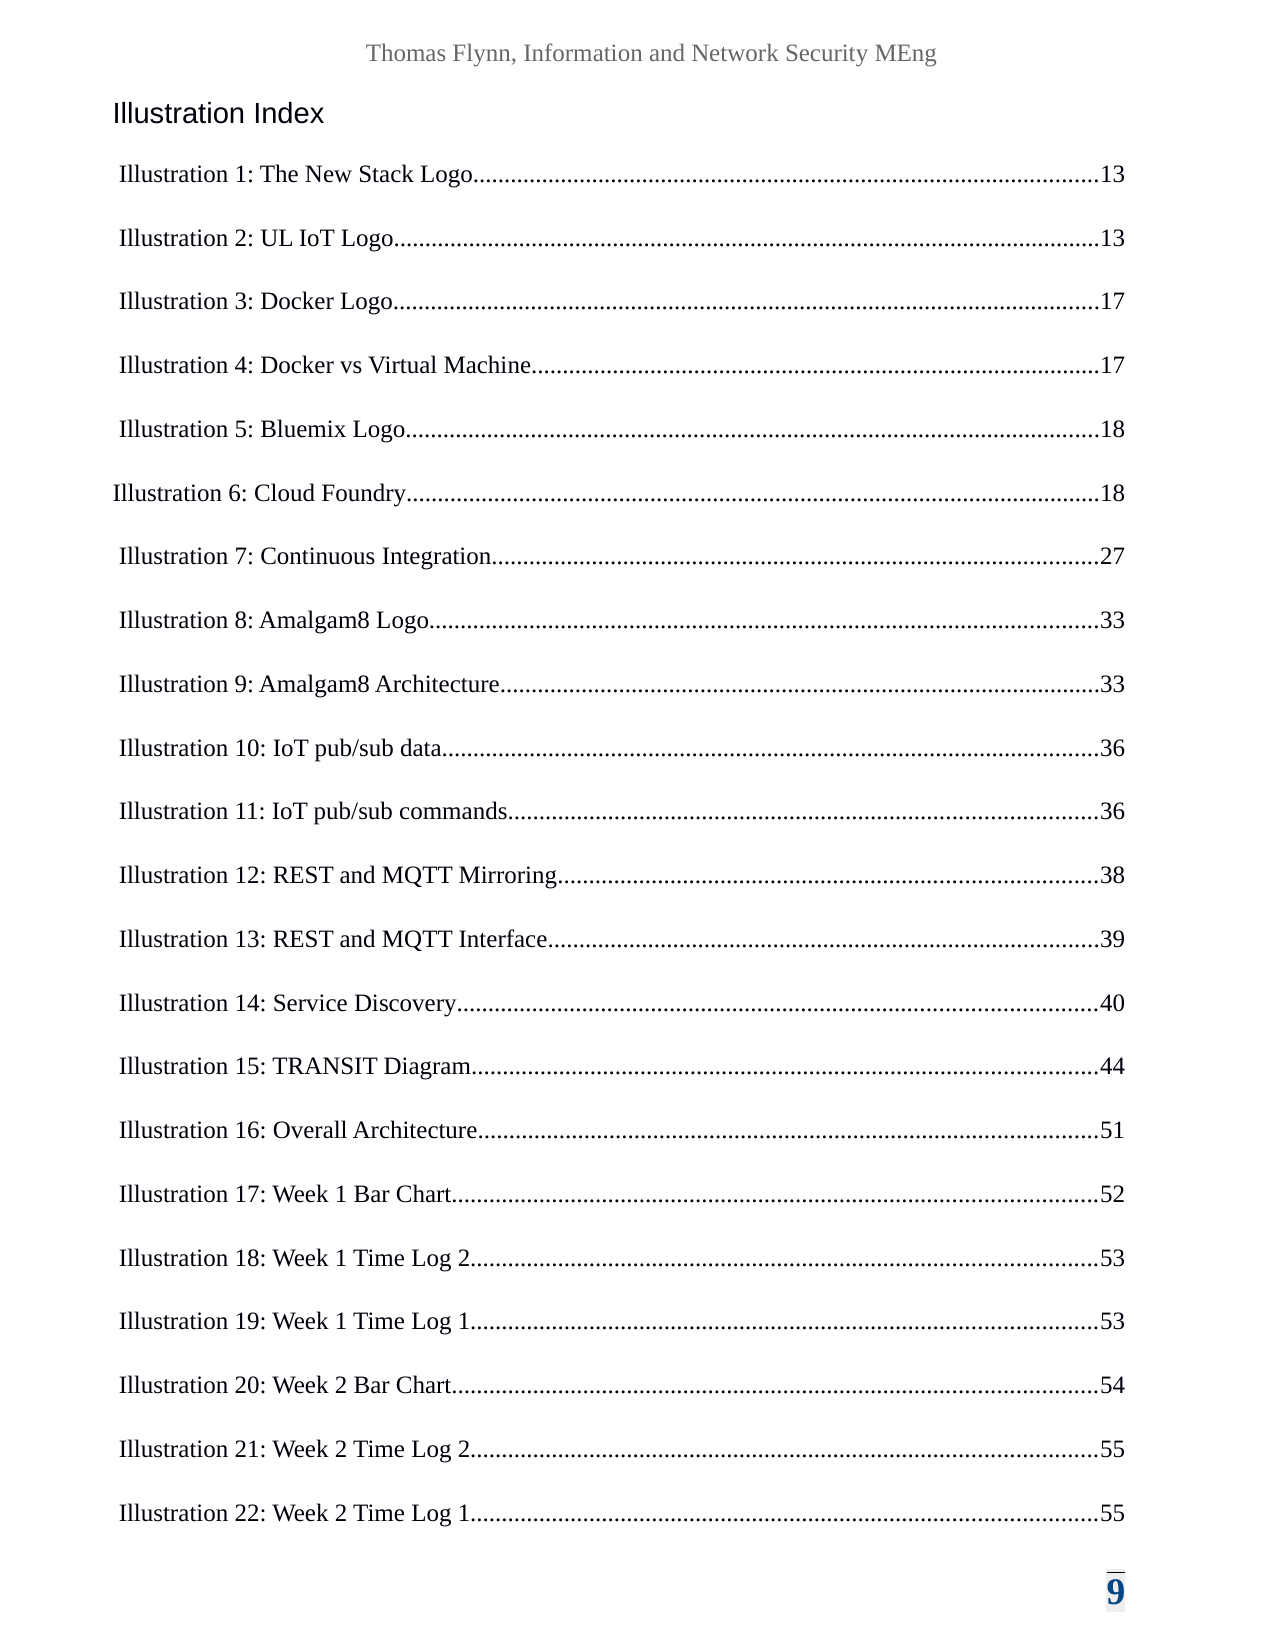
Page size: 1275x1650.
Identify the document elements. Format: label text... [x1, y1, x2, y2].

text Illustration 5: Bluemix Logo 18 [112, 414, 1125, 443]
text Illustration 14: Service Discovery 40 [112, 988, 1125, 1016]
text Illustration 22: Week 2 Time Log 1 55 [112, 1498, 1125, 1526]
text Illustration 9: Amalgam8 Architecture 33 [112, 669, 1125, 698]
subtitle Illustration Index [112, 96, 1125, 129]
text Illustration 4: Docker vs Virtual Machine 17 [112, 350, 1125, 379]
text Illustration 10: IoT pub/sub data 36 [112, 733, 1125, 761]
text Illustration 11: IoT pub/sub commands 36 [112, 796, 1125, 825]
text Illustration 6: Cloud Foundry 18 [112, 478, 1125, 506]
text Illustration 7: Continuous Integration 27 [112, 541, 1125, 570]
text Illustration 3: Docker Logo 17 [112, 286, 1125, 315]
text Illustration 18: Week 1 Time Log 2 53 [112, 1243, 1125, 1271]
text Illustration 17: Week 1 Bar Chart 52 [112, 1179, 1125, 1208]
text Illustration 1: The New Stack Logo 13 [112, 159, 1125, 188]
text Illustration 13: REST and MQTT Interface 39 [112, 924, 1125, 953]
text Illustration 16: Overall Architecture 51 [112, 1115, 1125, 1144]
text Illustration 2: UL IoT Logo 13 [112, 223, 1125, 251]
text Illustration 19: Week 1 Time Log 1 53 [112, 1306, 1125, 1335]
text Illustration 20: Week 2 Bar Chart 54 [112, 1370, 1125, 1399]
text Illustration 15: TRANSIT Diagram 44 [112, 1051, 1125, 1080]
text Illustration 12: REST and MQTT Mirroring 38 [112, 860, 1125, 889]
text Illustration 21: Week 2 Time Log 2 55 [112, 1434, 1125, 1463]
text Illustration 8: Amalgam8 Logo 33 [112, 605, 1125, 634]
